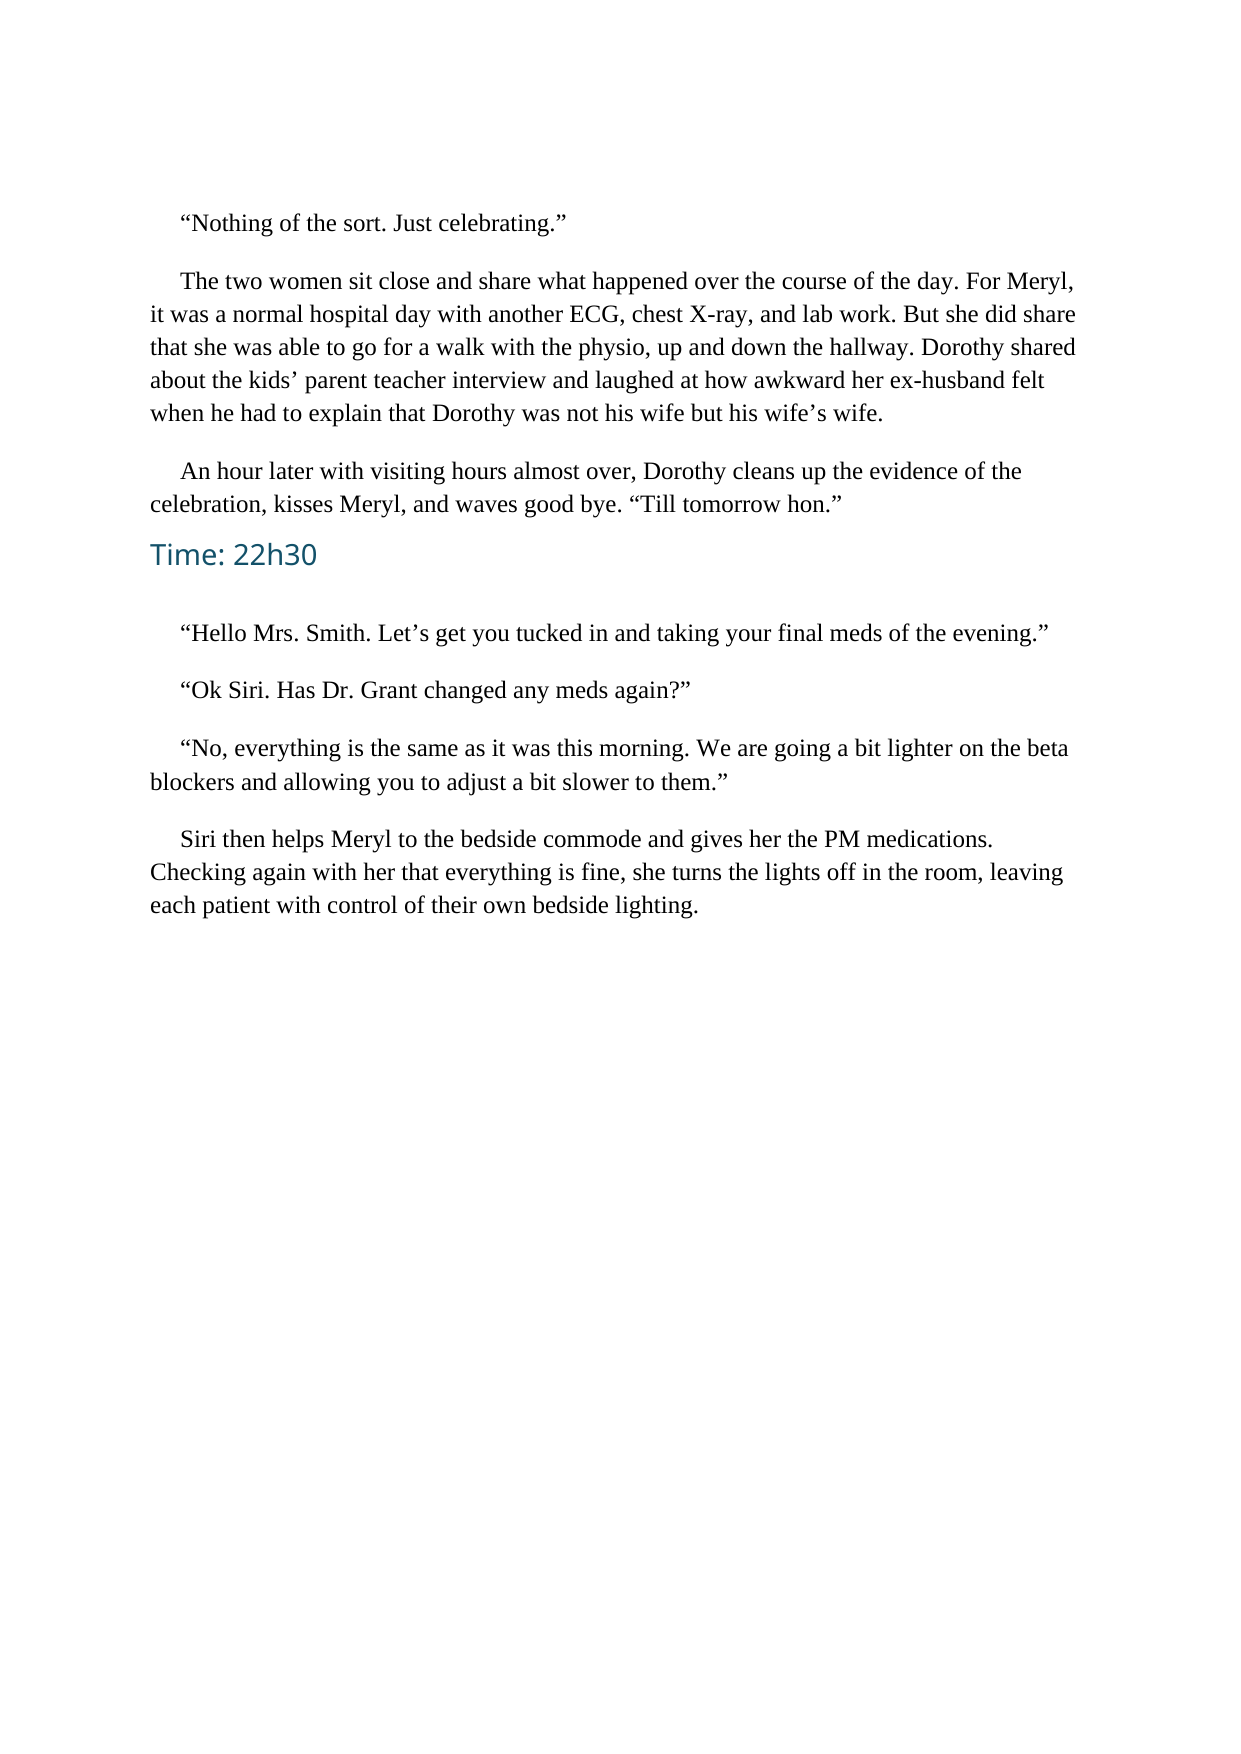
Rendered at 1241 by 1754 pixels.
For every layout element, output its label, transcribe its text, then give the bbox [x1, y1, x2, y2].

text “No, everything is the same as it was this morning. We are going a bit lighter on the beta blockers and allowing you to adjust a bit slower to them.” [150, 733, 1090, 795]
text The two women sit close and share what happened over the course of the day. For Meryl, it was a normal hospital day with another ECG, chest X-ray, and lab work. But she did share that she was able to go for a walk with the physio, up and down the hallway. Dorothy shared about the kids’ parent teacher interview and laughed at how awkward her ex-husband felt when he had to explain that Dorothy was not his wife but his wife’s wife. [150, 266, 1090, 427]
text “Ok Siri. Has Dr. Grant changed any meds again?” [150, 676, 1090, 704]
text An hour later with visiting hours almost over, Dorothy cleans up the evidence of the celebration, kisses Meryl, and waves good bye. “Till tomorrow hon.” [150, 456, 1090, 518]
text “Nothing of the sort. Just celebrating.” [150, 208, 1090, 237]
subtitle Time: 22h30 [150, 535, 1090, 574]
text “Hello Mrs. Smith. Let’s get you tucked in and taking your final meds of the evening.” [150, 618, 1090, 646]
text Siri then helps Meryl to the bedside commode and gives her the PM medications. Checking again with her that everything is fine, she turns the lights off in the room, leaving each patient with control of their own bedside lighting. [150, 824, 1090, 919]
